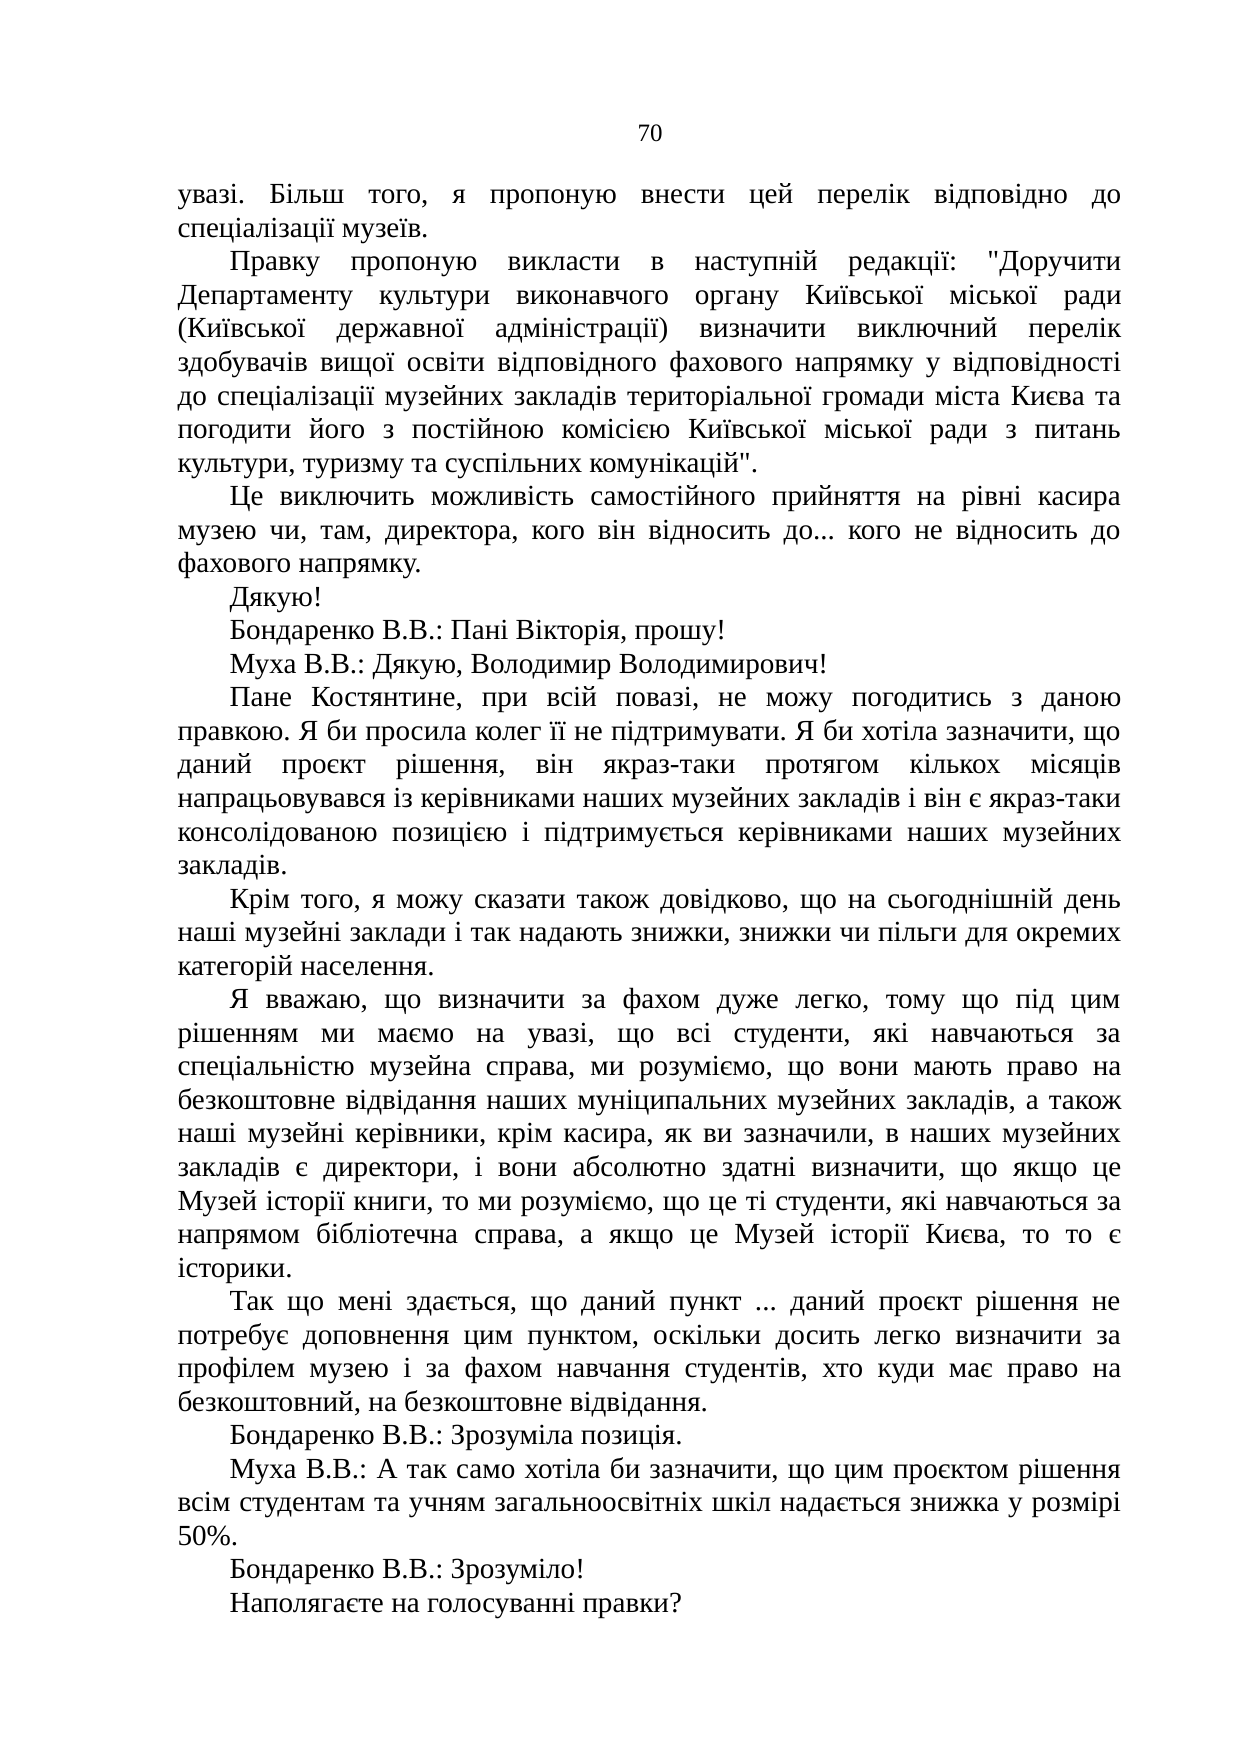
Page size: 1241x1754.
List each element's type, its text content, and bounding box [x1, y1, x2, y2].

text Крім того, я можу сказати також довідково, що на сьогоднішній день наші музейні заклади і так надають знижки, знижки чи пільги для окремих категорій населення. [177, 881, 1122, 981]
text Дякую! [177, 579, 1122, 612]
text увазі. Більш того, я пропоную внести цей перелік відповідно до спеціалізації музеїв. [177, 176, 1122, 243]
text Пане Костянтине, при всій повазі, не можу погодитись з даною правкою. Я би просила колег її не підтримувати. Я би хотіла зазначити, що даний проєкт рішення, він якраз-таки протягом кількох місяців напрацьовувався із керівниками наших музейних закладів і він є якраз-таки консолідованою позицією і підтримується керівниками наших музейних закладів. [177, 679, 1122, 881]
text Бондаренко В.В.: Зрозуміло! [177, 1552, 1122, 1585]
text Бондаренко В.В.: Пані Вікторія, прошу! [177, 612, 1122, 646]
text Наполягаєте на голосуванні правки? [177, 1585, 1122, 1619]
text Бондаренко В.В.: Зрозуміла позиція. [177, 1417, 1122, 1451]
text Я вважаю, що визначити за фахом дуже легко, тому що під цим рішенням ми маємо на увазі, що всі студенти, які навчаються за спеціальністю музейна справа, ми розуміємо, що вони мають право на безкоштовне відвідання наших муніципальних музейних закладів, а також наші музейні керівники, крім касира, як ви зазначили, в наших музейних закладів є директори, і вони абсолютно здатні визначити, що якщо це Музей історії книги, то ми розуміємо, що це ті студенти, які навчаються за напрямом бібліотечна справа, а якщо це Музей історії Києва, то то є історики. [177, 981, 1122, 1283]
text Так що мені здається, що даний пункт ... даний проєкт рішення не потребує доповнення цим пунктом, оскільки досить легко визначити за профілем музею і за фахом навчання студентів, хто куди має право на безкоштовний, на безкоштовне відвідання. [177, 1283, 1122, 1417]
text Правку пропоную викласти в наступній редакції: "Доручити Департаменту культури виконавчого органу Київської міської ради (Київської державної адміністрації) визначити виключний перелік здобувачів вищої освіти відповідного фахового напрямку у відповідності до спеціалізації музейних закладів територіальної громади міста Києва та погодити його з постійною комісією Київської міської ради з питань культури, туризму та суспільних комунікацій". [177, 243, 1122, 478]
text Це виключить можливість самостійного прийняття на рівні касира музею чи, там, директора, кого він відносить до... кого не відносить до фахового напрямку. [177, 478, 1122, 579]
text Муха В.В.: Дякую, Володимир Володимирович! [177, 646, 1122, 679]
text Муха В.В.: А так само хотіла би зазначити, що цим проєктом рішення всім студентам та учням загальноосвітніх шкіл надається знижка у розмірі 50%. [177, 1451, 1122, 1552]
